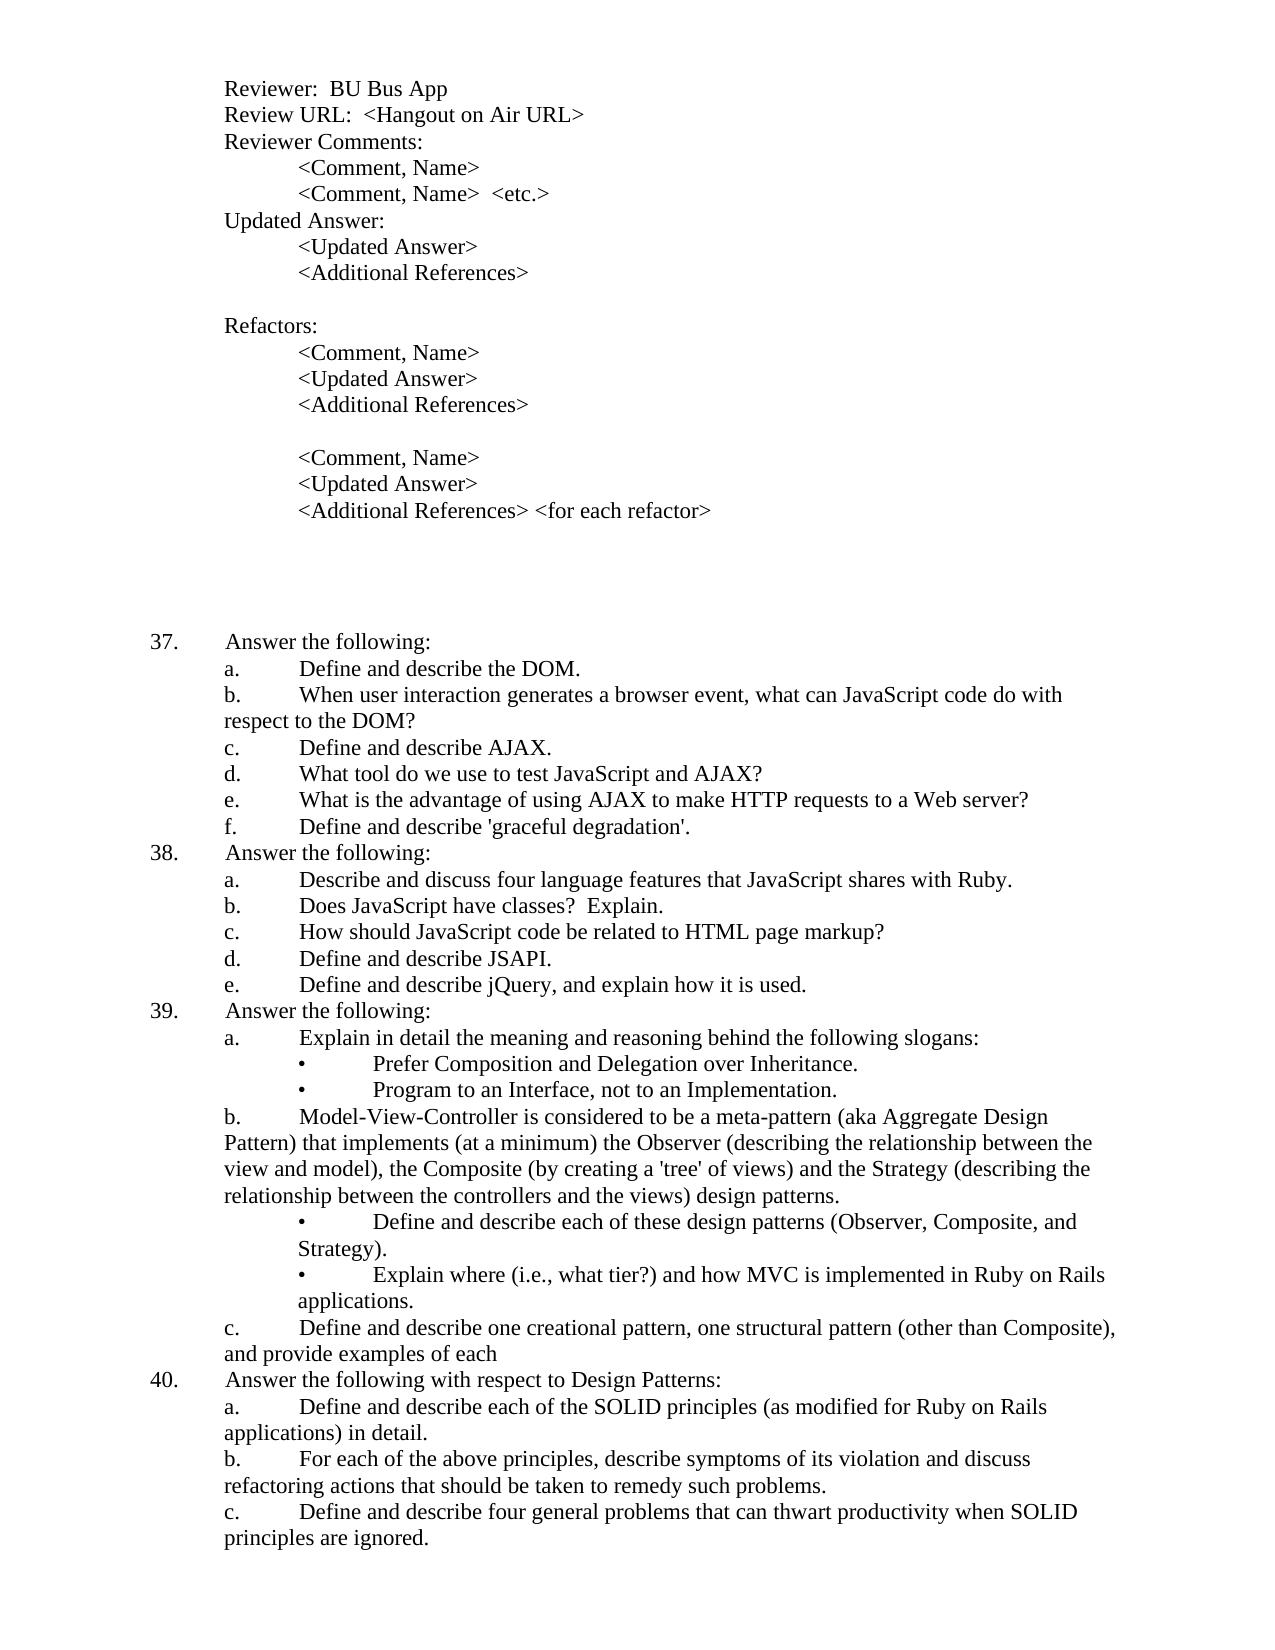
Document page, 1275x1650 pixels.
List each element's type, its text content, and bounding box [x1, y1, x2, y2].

text Reviewer Comments: [224, 128, 1125, 154]
text Reviewer: BU Bus App [224, 75, 1125, 101]
text • Prefer Composition and Delegation over Inheritance. [298, 1050, 1125, 1076]
text <Additional References> <for each refactor> [298, 497, 1125, 523]
text c. Define and describe AJAX. [224, 734, 1125, 760]
text b. Model-View-Controller is considered to be a meta-pattern (aka Aggregate Design Pattern) that implements (at a minimum) the Observer (describing the relationship between the view and model), the Composite (by creating a 'tree' of views) and the Strategy (describing the relationship between the controllers and the views) design patterns. [224, 1103, 1125, 1208]
text b. When user interaction generates a browser event, what can JavaScript code do with respect to the DOM? [224, 681, 1125, 734]
text a. Explain in detail the meaning and reasoning behind the following slogans: [224, 1024, 1125, 1050]
text a. Define and describe the DOM. [224, 655, 1125, 681]
text <Updated Answer> [298, 233, 1125, 259]
text e. Define and describe jQuery, and explain how it is used. [224, 971, 1125, 997]
text <Comment, Name> <etc.> [298, 180, 1125, 207]
text d. What tool do we use to test JavaScript and AJAX? [224, 760, 1125, 787]
text f. Define and describe 'graceful degradation'. [224, 813, 1125, 839]
text <Additional References> [298, 391, 1125, 418]
text 39. Answer the following: [150, 997, 1125, 1024]
text • Program to an Interface, not to an Implementation. [298, 1076, 1125, 1103]
text b. For each of the above principles, describe symptoms of its violation and discuss refactoring actions that should be taken to remedy such problems. [224, 1445, 1125, 1498]
text e. What is the advantage of using AJAX to make HTTP requests to a Web server? [224, 787, 1125, 813]
text Updated Answer: [224, 207, 1125, 233]
text 37. Answer the following: [150, 628, 1125, 655]
text Review URL: <Hangout on Air URL> [224, 101, 1125, 128]
text a. Define and describe each of the SOLID principles (as modified for Ruby on Rails applications) in detail. [224, 1393, 1125, 1445]
text c. How should JavaScript code be related to HTML page markup? [224, 918, 1125, 945]
text <Additional References> [298, 259, 1125, 286]
text <Updated Answer> [298, 365, 1125, 391]
text Refactors: [224, 312, 1125, 338]
text c. Define and describe four general problems that can thwart productivity when SOLID principles are ignored. [224, 1498, 1125, 1551]
text 40. Answer the following with respect to Design Patterns: [150, 1366, 1125, 1393]
text <Comment, Name> [298, 338, 1125, 365]
text a. Describe and discuss four language features that JavaScript shares with Ruby. [224, 866, 1125, 892]
text • Define and describe each of these design patterns (Observer, Composite, and Strategy). [298, 1208, 1125, 1261]
text • Explain where (i.e., what tier?) and how MVC is implemented in Ruby on Rails applications. [298, 1261, 1125, 1314]
text d. Define and describe JSAPI. [224, 945, 1125, 971]
text 38. Answer the following: [150, 839, 1125, 866]
text <Updated Answer> [298, 470, 1125, 497]
text b. Does JavaScript have classes? Explain. [224, 892, 1125, 918]
text <Comment, Name> [298, 444, 1125, 470]
text <Comment, Name> [298, 154, 1125, 180]
text c. Define and describe one creational pattern, one structural pattern (other than Composite), and provide examples of each [224, 1314, 1125, 1366]
